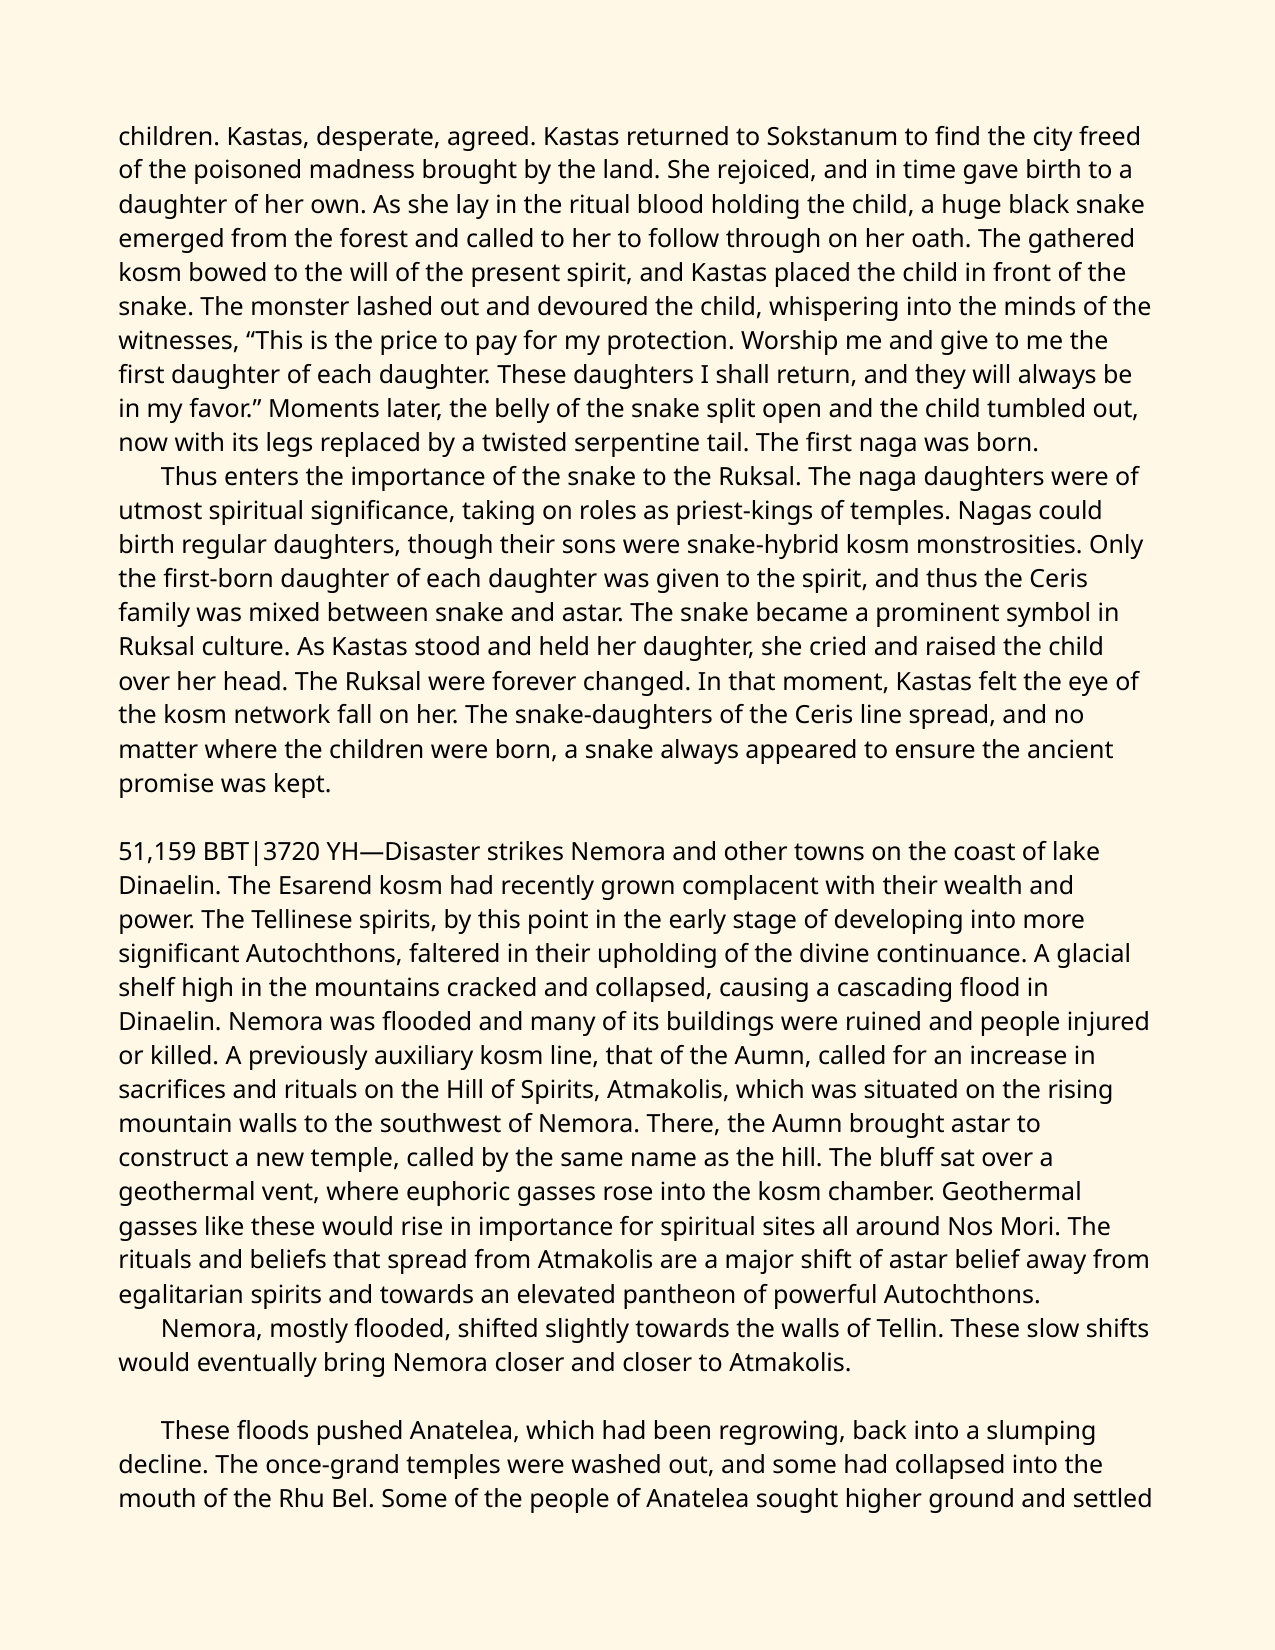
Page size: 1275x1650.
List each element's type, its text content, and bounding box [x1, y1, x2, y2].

text Nemora, mostly flooded, shifted slightly towards the walls of Tellin. These slow shifts would eventually bring Nemora closer and closer to Atmakolis. [118, 1310, 1157, 1378]
text These floods pushed Anatelea, which had been regrowing, back into a slumping decline. The once-grand temples were washed out, and some had collapsed into the mouth of the Rhu Bel. Some of the people of Anatelea sought higher ground and settled [118, 1412, 1157, 1515]
text children. Kastas, desperate, agreed. Kastas returned to Sokstanum to find the city freed of the poisoned madness brought by the land. She rejoiced, and in time gave birth to a daughter of her own. As she lay in the ritual blood holding the child, a huge black snake emerged from the forest and called to her to follow through on her oath. The gathered kosm bowed to the will of the present spirit, and Kastas placed the child in front of the snake. The monster lashed out and devoured the child, whispering into the minds of the witnesses, “This is the price to pay for my protection. Worship me and give to me the first daughter of each daughter. These daughters I shall return, and they will always be in my favor.” Moments later, the belly of the snake split open and the child tumbled out, now with its legs replaced by a twisted serpentine tail. The first naga was born. [118, 118, 1157, 459]
text Thus enters the importance of the snake to the Ruksal. The naga daughters were of utmost spiritual significance, taking on roles as priest-kings of temples. Nagas could birth regular daughters, though their sons were snake-hybrid kosm monstrosities. Only the first-born daughter of each daughter was given to the spirit, and thus the Ceris family was mixed between snake and astar. The snake became a prominent symbol in Ruksal culture. As Kastas stood and held her daughter, she cried and raised the child over her head. The Ruksal were forever changed. In that moment, Kastas felt the eye of the kosm network fall on her. The snake-daughters of the Ceris line spread, and no matter where the children were born, a snake always appeared to ensure the ancient promise was kept. [118, 459, 1157, 799]
text 51,159 BBT|3720 YH—Disaster strikes Nemora and other towns on the coast of lake Dinaelin. The Esarend kosm had recently grown complacent with their wealth and power. The Tellinese spirits, by this point in the early stage of developing into more significant Autochthons, faltered in their upholding of the divine continuance. A glacial shelf high in the mountains cracked and collapsed, causing a cascading flood in Dinaelin. Nemora was flooded and many of its buildings were ruined and people injured or killed. A previously auxiliary kosm line, that of the Aumn, called for an increase in sacrifices and rituals on the Hill of Spirits, Atmakolis, which was situated on the rising mountain walls to the southwest of Nemora. There, the Aumn brought astar to construct a new temple, called by the same name as the hill. The bluff sat over a geothermal vent, where euphoric gasses rose into the kosm chamber. Geothermal gasses like these would rise in importance for spiritual sites all around Nos Mori. The rituals and beliefs that spread from Atmakolis are a major shift of astar belief away from egalitarian spirits and towards an elevated pantheon of powerful Autochthons. [118, 833, 1157, 1310]
